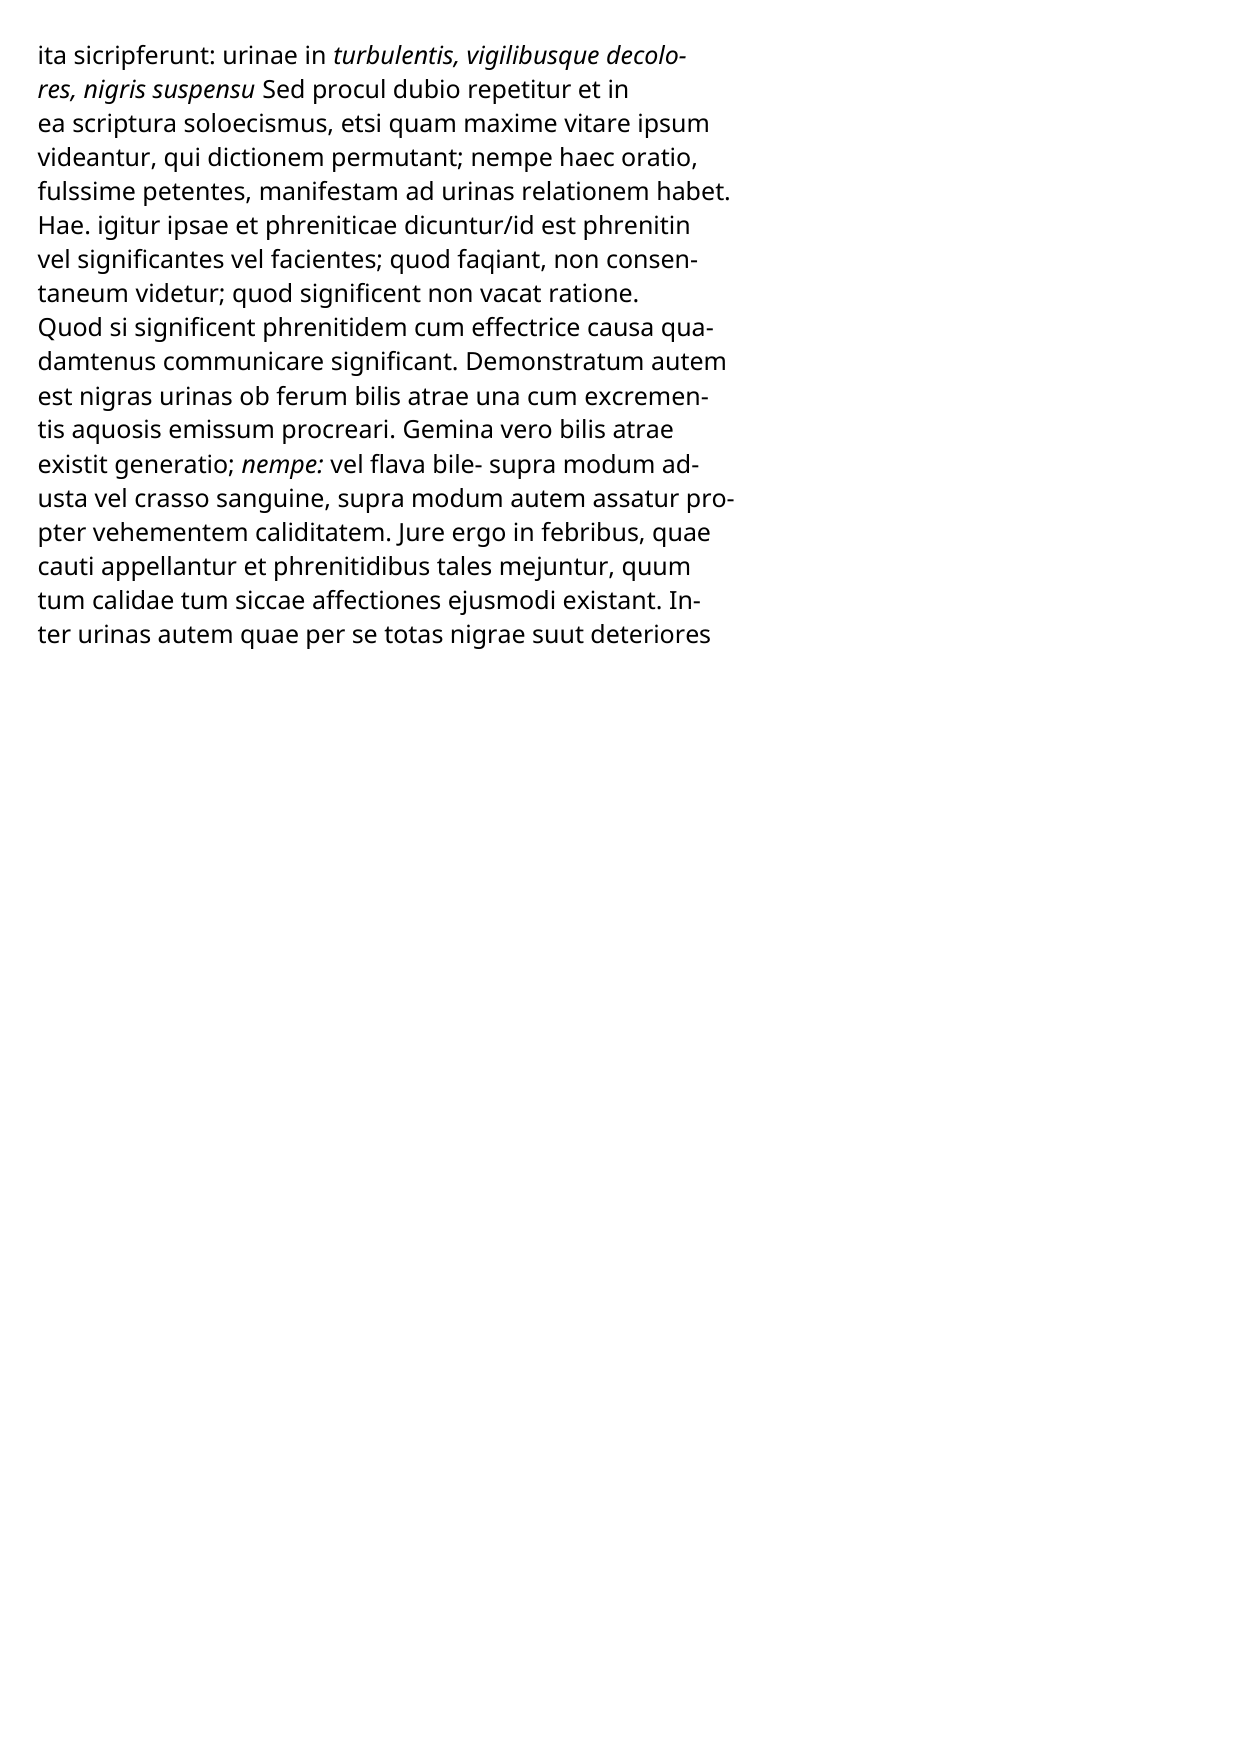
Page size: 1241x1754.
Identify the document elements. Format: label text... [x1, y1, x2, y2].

text ita sicripferunt: urinae in turbulentis, vigilibusque decolo- res, nigris suspensu Sed procul dubio repetitur et in ea scriptura soloecismus, etsi quam maxime vitare ipsum videantur, qui dictionem permutant; nempe haec oratio, fulssime petentes, manifestam ad urinas relationem habet. Hae. igitur ipsae et phreniticae dicuntur/id est phrenitin vel significantes vel facientes; quod faqiant, non consen- taneum videtur; quod significent non vacat ratione. Quod si significent phrenitidem cum effectrice causa qua- damtenus communicare significant. Demonstratum autem est nigras urinas ob ferum bilis atrae una cum excremen- tis aquosis emissum procreari. Gemina vero bilis atrae existit generatio; nempe: vel flava bile- supra modum ad- usta vel crasso sanguine, supra modum autem assatur pro- pter vehementem caliditatem. Jure ergo in febribus, quae cauti appellantur et phrenitidibus tales mejuntur, quum tum calidae tum siccae affectiones ejusmodi existant. In- ter urinas autem quae per se totas nigrae suut deteriores [37, 37, 1203, 651]
